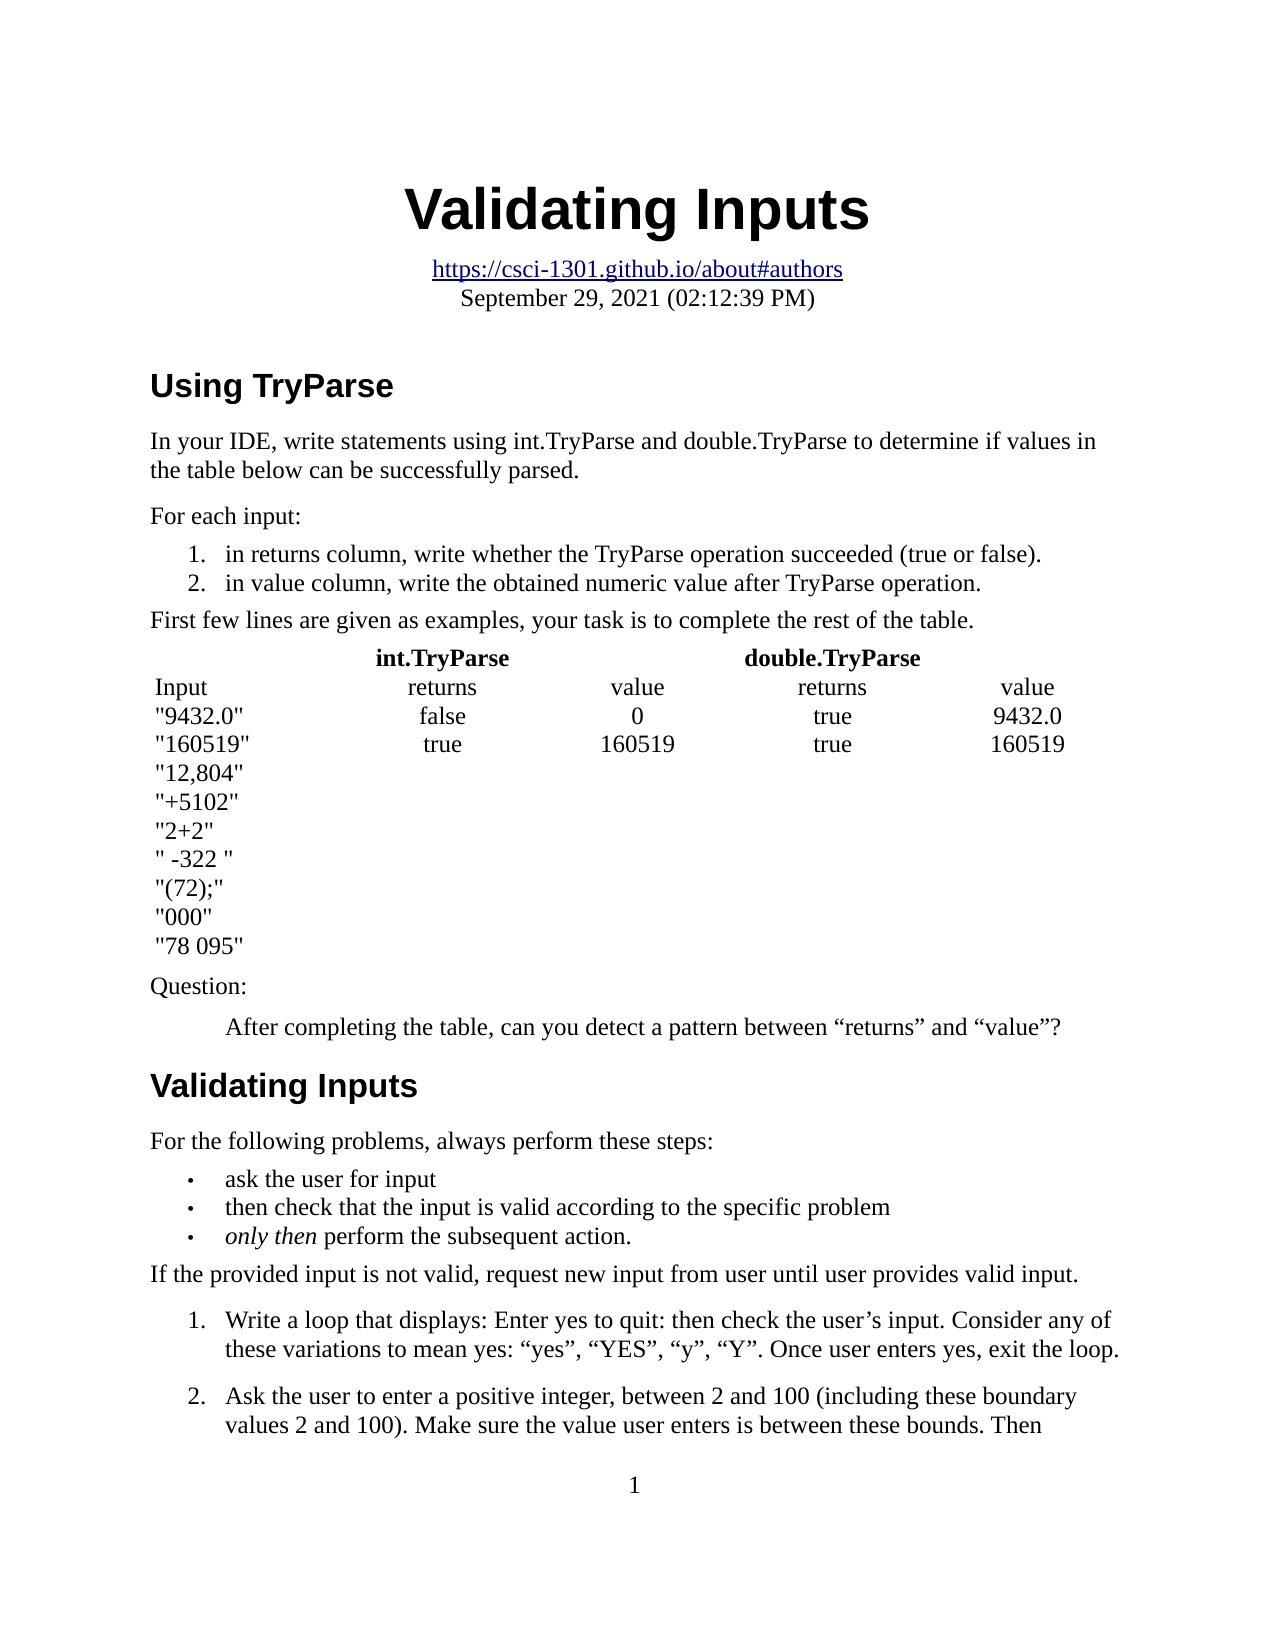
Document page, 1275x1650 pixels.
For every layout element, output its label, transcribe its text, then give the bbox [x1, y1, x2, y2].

table_cell [930, 845, 1125, 873]
table_cell false [345, 701, 540, 729]
table_cell "2+2" [150, 816, 345, 844]
table_cell [540, 902, 735, 931]
table_header [150, 643, 345, 672]
table_cell [930, 902, 1125, 931]
list in value column, write the obtained numeric value after TryParse operation. [187, 568, 1125, 597]
table_cell "000" [150, 902, 345, 931]
table_cell [540, 816, 735, 844]
table_cell [735, 787, 930, 816]
title Validating Inputs [150, 175, 1125, 242]
table_header int.TryParse [345, 643, 540, 672]
table_cell returns [345, 672, 540, 701]
table_cell Input [150, 672, 345, 701]
table_cell "12,804" [150, 758, 345, 787]
subtitle Using TryParse [150, 366, 1125, 404]
table_cell [735, 902, 930, 931]
table_cell [540, 845, 735, 873]
table_cell "78 095" [150, 931, 345, 959]
table_cell [345, 787, 540, 816]
table_cell [930, 787, 1125, 816]
text Question: [150, 971, 1125, 1000]
table_cell [930, 873, 1125, 902]
table_cell [735, 816, 930, 844]
table_cell [930, 931, 1125, 959]
table_cell 0 [540, 701, 735, 729]
table_cell [540, 931, 735, 959]
text https://csci-1301.github.io/about#authors [150, 254, 1125, 283]
text September 29, 2021 (02:12:39 PM) [150, 283, 1125, 312]
table_cell [345, 758, 540, 787]
table_cell " -322 " [150, 845, 345, 873]
text After completing the table, can you detect a pattern between “returns” and “value”? [225, 1012, 1125, 1041]
table_header double.TryParse [735, 643, 930, 672]
table_cell 160519 [540, 730, 735, 758]
list Ask the user to enter a positive integer, between 2 and 100 (including these boundary values 2 and 100). Make sure the value user enters is between these bounds. Then [187, 1381, 1125, 1438]
table_cell [930, 816, 1125, 844]
text First few lines are given as examples, your task is to complete the rest of the table. [150, 606, 1125, 634]
table_cell "+5102" [150, 787, 345, 816]
table_cell "(72);" [150, 873, 345, 902]
table_cell value [540, 672, 735, 701]
table_cell 9432.0 [930, 701, 1125, 729]
table_cell [345, 845, 540, 873]
table_cell [540, 873, 735, 902]
table_cell 160519 [930, 730, 1125, 758]
text If the provided input is not valid, request new input from user until user provides valid input. [150, 1259, 1125, 1288]
table_cell true [735, 730, 930, 758]
list then check that the input is valid according to the specific problem [187, 1192, 1125, 1221]
table_header [930, 643, 1125, 672]
table_cell [540, 787, 735, 816]
table_cell [345, 931, 540, 959]
table_cell [735, 758, 930, 787]
table_cell true [345, 730, 540, 758]
table_cell returns [735, 672, 930, 701]
text For the following problems, always perform these steps: [150, 1126, 1125, 1155]
table_cell [345, 816, 540, 844]
subtitle Validating Inputs [150, 1066, 1125, 1104]
table_cell [735, 845, 930, 873]
table_cell [345, 902, 540, 931]
table_header [540, 643, 735, 672]
list ask the user for input [187, 1164, 1125, 1192]
text In your IDE, write statements using int.TryParse and double.TryParse to determine if values in the table below can be successfully parsed. [150, 426, 1125, 483]
list Write a loop that displays: Enter yes to quit: then check the user’s input. Consider any of these variations to mean yes: “yes”, “YES”, “y”, “Y”. Once user enters yes, exit the loop. [187, 1306, 1125, 1363]
table_cell true [735, 701, 930, 729]
list only then perform the subsequent action. [187, 1221, 1125, 1250]
table_cell [345, 873, 540, 902]
table_cell [735, 931, 930, 959]
table_cell [735, 873, 930, 902]
list in returns column, write whether the TryParse operation succeeded (true or false). [187, 539, 1125, 568]
table_cell [930, 758, 1125, 787]
table_cell "9432.0" [150, 701, 345, 729]
table_cell value [930, 672, 1125, 701]
text For each input: [150, 501, 1125, 530]
table_cell [540, 758, 735, 787]
table_cell "160519" [150, 730, 345, 758]
